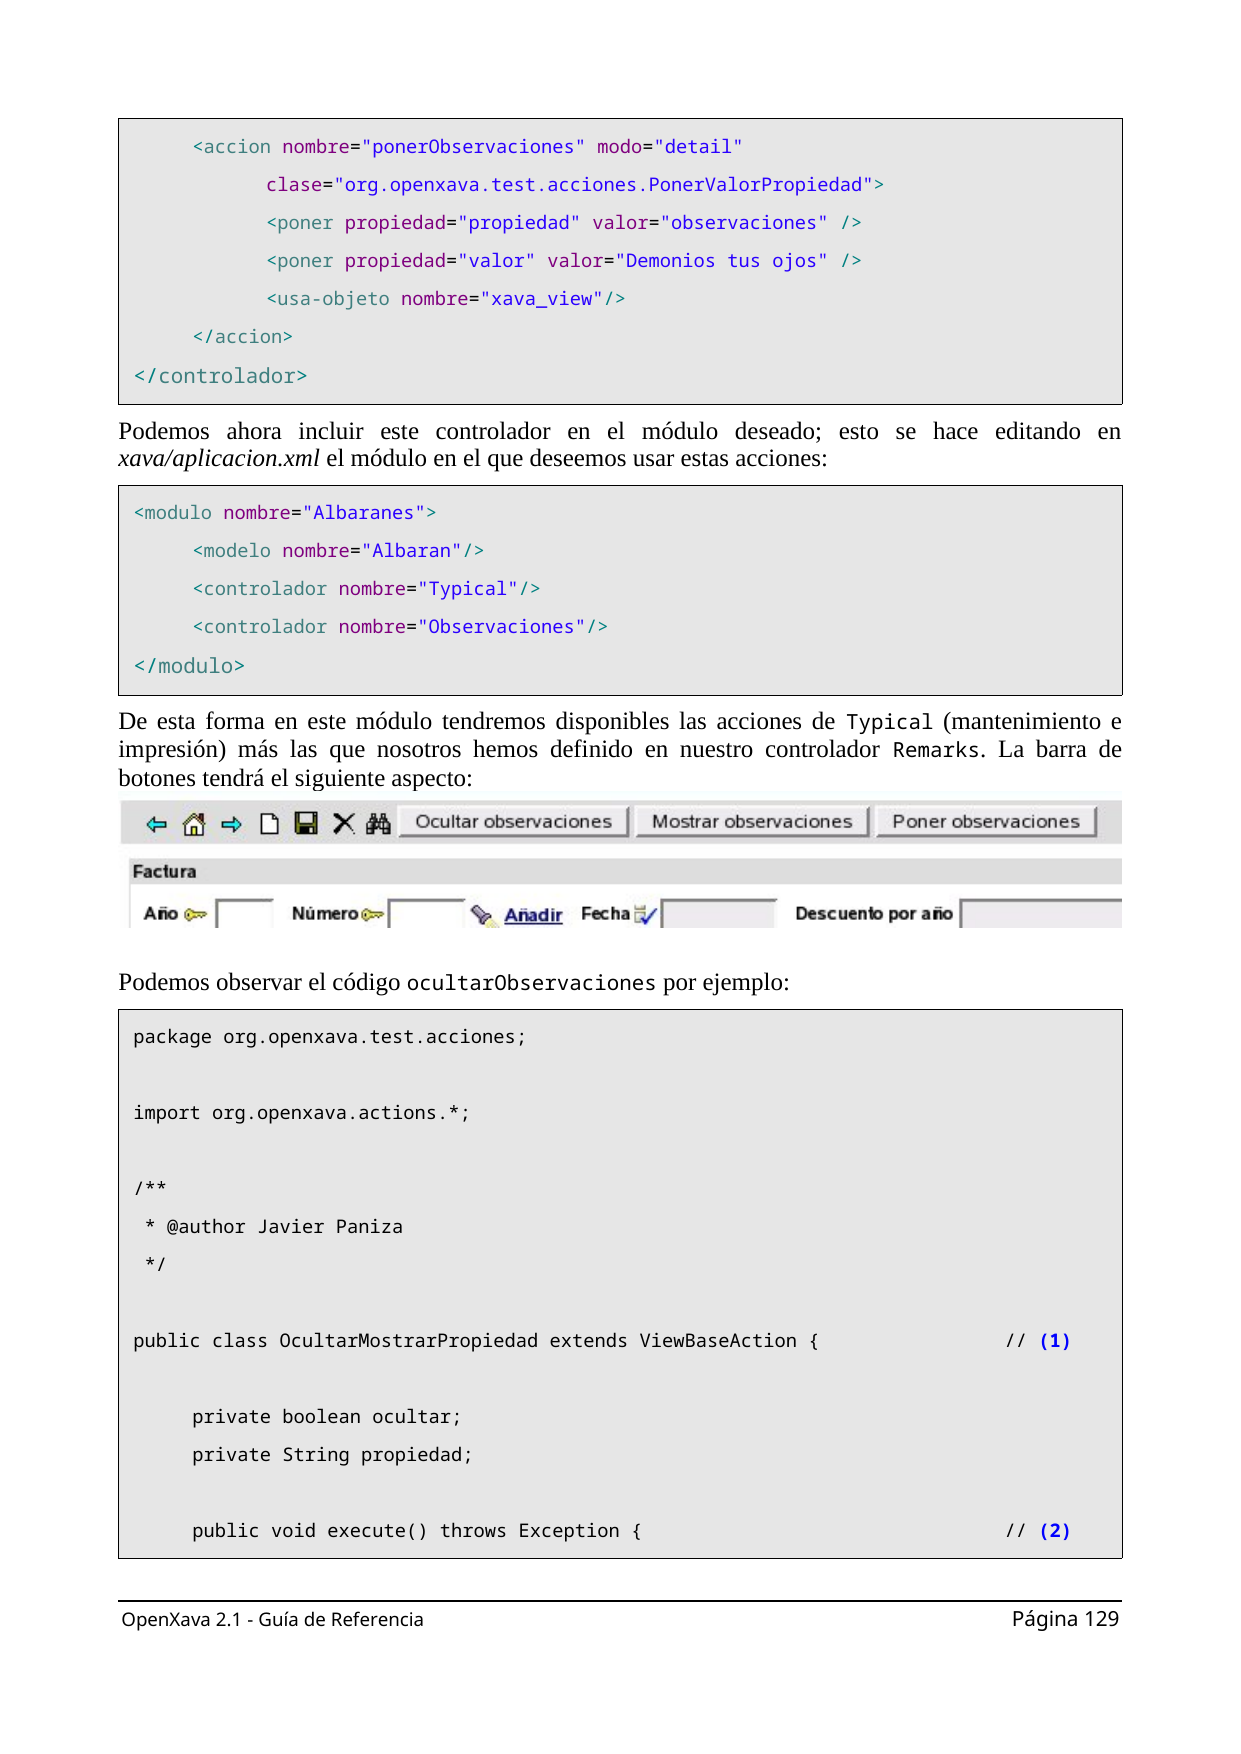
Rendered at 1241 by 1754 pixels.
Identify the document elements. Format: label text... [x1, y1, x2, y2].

text * @author Javier Paniza [119, 1199, 1122, 1237]
picture [118, 791, 1122, 928]
text </controlador> [119, 346, 1122, 404]
text <modulo nombre="Albaranes"> [119, 486, 1122, 523]
text public class OcultarMostrarPropiedad extends ViewBaseAction { // (1) [119, 1313, 1122, 1351]
text clase="org.openxava.test.acciones.PonerValorPropiedad"> [119, 156, 1122, 194]
text Podemos observar el código ocultarObservaciones por ejemplo: [118, 968, 1122, 996]
text </accion> [119, 308, 1122, 346]
text <modelo nombre="Albaran"/> [119, 523, 1122, 561]
text <usa-objeto nombre="xava_view"/> [119, 270, 1122, 308]
text <controlador nombre="Typical"/> [119, 561, 1122, 599]
text De esta forma en este módulo tendremos disponibles las acciones de Typical (mantenimiento e impresión) más las que nosotros hemos definido en nuestro controlador Remarks. La barra de botones tendrá el siguiente aspecto: [118, 707, 1122, 791]
text <poner propiedad="valor" valor="Demonios tus ojos" /> [119, 232, 1122, 270]
text private String propiedad; [119, 1427, 1122, 1465]
text import org.openxava.actions.*; [119, 1085, 1122, 1123]
text */ [119, 1237, 1122, 1275]
text package org.openxava.test.acciones; [119, 1010, 1122, 1047]
text <poner propiedad="propiedad" valor="observaciones" /> [119, 194, 1122, 232]
text </modulo> [119, 637, 1122, 695]
text public void execute() throws Exception { // (2) [119, 1503, 1122, 1558]
text Podemos ahora incluir este controlador en el módulo deseado; esto se hace editando en xava/aplicacion.xml el módulo en el que deseemos usar estas acciones: [118, 417, 1122, 472]
text <controlador nombre="Observaciones"/> [119, 599, 1122, 637]
text /** [119, 1161, 1122, 1199]
text private boolean ocultar; [119, 1389, 1122, 1427]
text <accion nombre="ponerObservaciones" modo="detail" [119, 119, 1122, 156]
